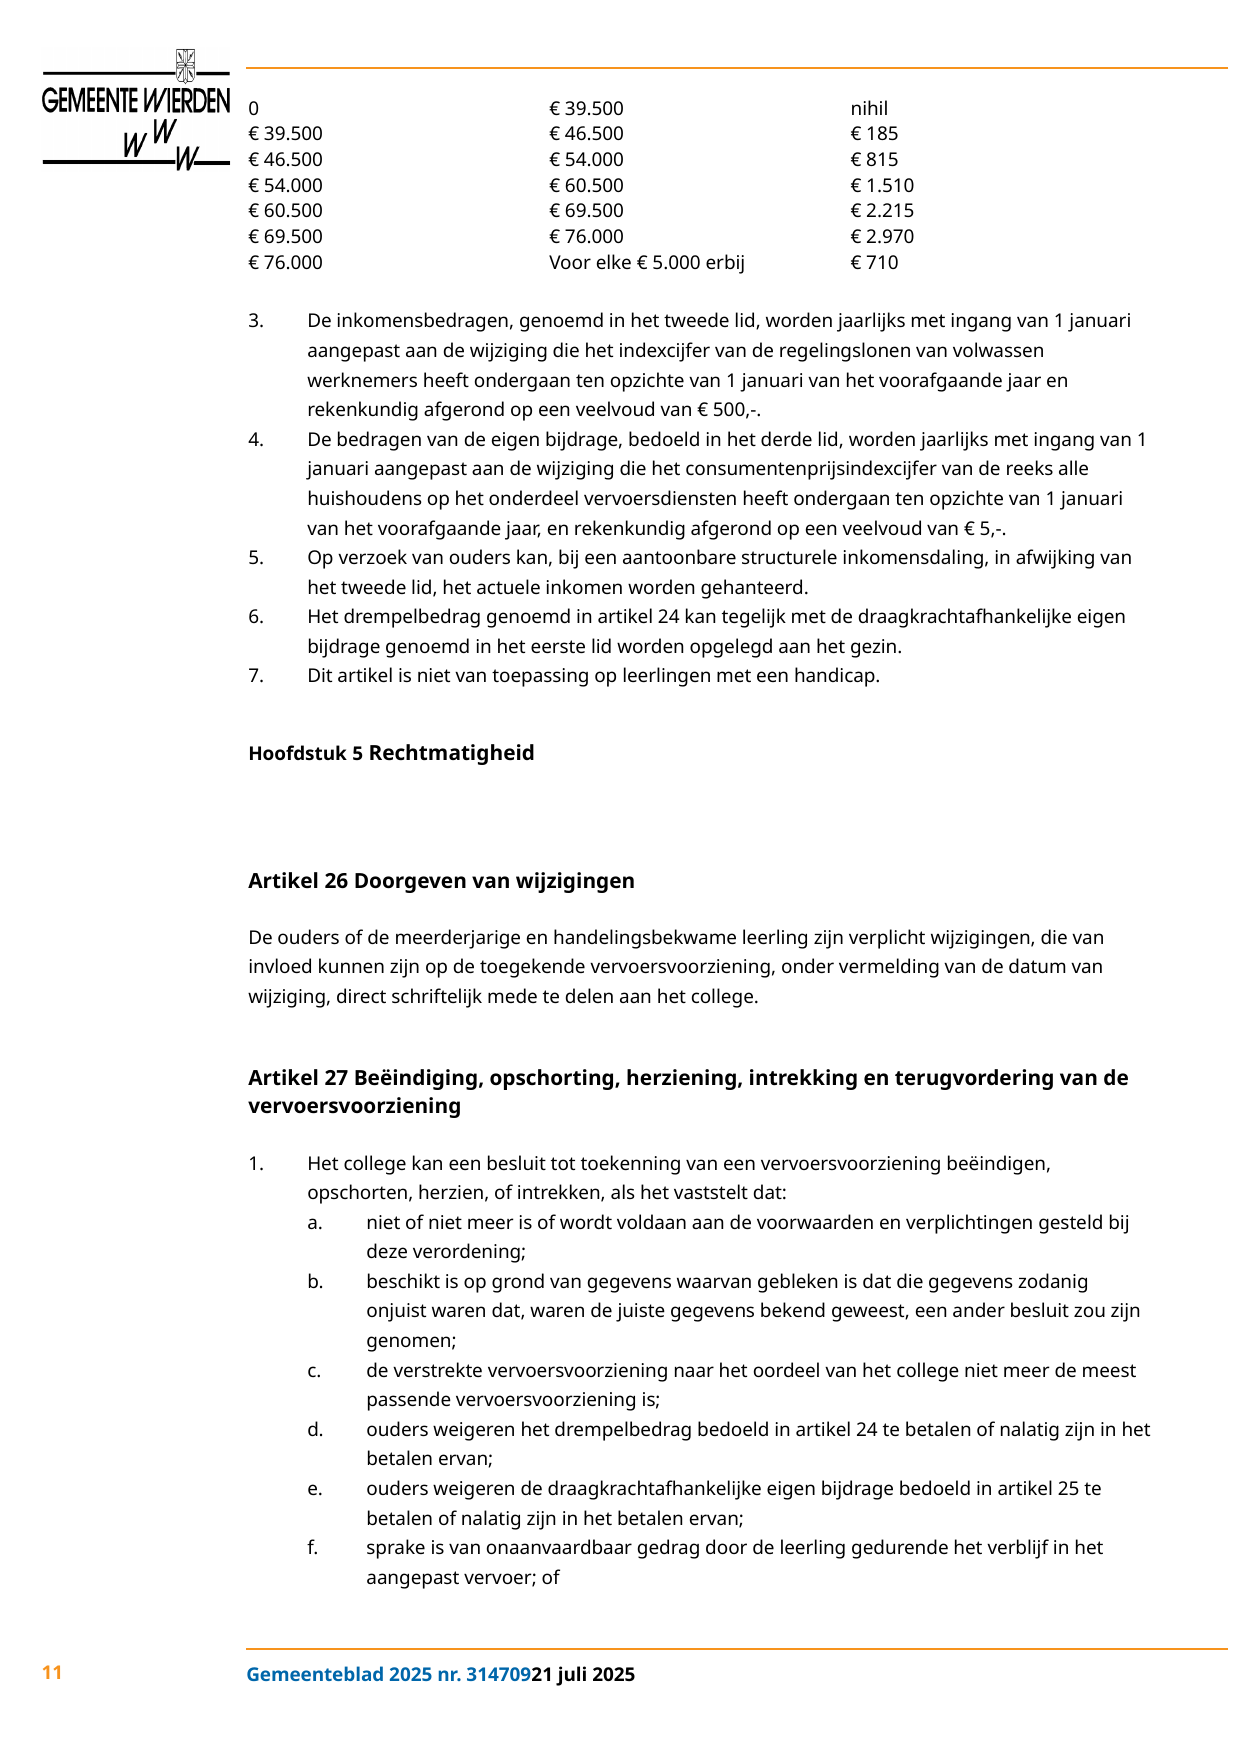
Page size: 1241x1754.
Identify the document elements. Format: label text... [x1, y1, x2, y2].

table_cell € 39.500 [248, 121, 549, 146]
list sprake is van onaanvaardbaar gedrag door de leerling gedurende het verblijf in het aangepast vervoer; of [307, 1534, 1152, 1589]
text De ouders of de meerderjarige en handelingsbekwame leerling zijn verplicht wijzigingen, die van invloed kunnen zijn op de toegekende vervoersvoorziening, onder vermelding van de datum van wijziging, direct schriftelijk mede te delen aan het college. [248, 924, 1152, 1009]
table_cell € 76.000 [248, 249, 549, 275]
table_cell € 185 [850, 121, 1152, 146]
table_cell € 2.970 [850, 224, 1152, 249]
table_cell € 2.215 [850, 198, 1152, 223]
table_cell € 46.500 [248, 146, 549, 172]
table_cell € 54.000 [248, 172, 549, 198]
text Hoofdstuk 5 Rechtmatigheid [248, 738, 1152, 766]
table_cell nihil [850, 95, 1152, 121]
table_cell Voor elke € 5.000 erbij [549, 249, 850, 275]
list de verstrekte vervoersvoorziening naar het oordeel van het college niet meer de meest passende vervoersvoorziening is; [307, 1357, 1152, 1412]
table_cell € 69.500 [248, 224, 549, 249]
list Dit artikel is niet van toepassing op leerlingen met een handicap. [248, 663, 1152, 688]
list ouders weigeren de draagkrachtafhankelijke eigen bijdrage bedoeld in artikel 25 te betalen of nalatig zijn in het betalen ervan; [307, 1475, 1152, 1530]
text Artikel 26 Doorgeven van wijzigingen [248, 866, 1152, 894]
text Artikel 27 Beëindiging, opschorting, herziening, intrekking en terugvordering van de vervoersvoorziening [248, 1063, 1152, 1120]
picture [41, 47, 231, 172]
list Het drempelbedrag genoemd in artikel 24 kan tegelijk met de draagkrachtafhankelijke eigen bijdrage genoemd in het eerste lid worden opgelegd aan het gezin. [248, 603, 1152, 659]
list Op verzoek van ouders kan, bij een aantoonbare structurele inkomensdaling, in afwijking van het tweede lid, het actuele inkomen worden gehanteerd. [248, 544, 1152, 600]
table_cell € 46.500 [549, 121, 850, 146]
list niet of niet meer is of wordt voldaan aan de voorwaarden en verplichtingen gesteld bij deze verordening; [307, 1209, 1152, 1264]
table_cell € 39.500 [549, 95, 850, 121]
list beschikt is op grond van gegevens waarvan gebleken is dat die gegevens zodanig onjuist waren dat, waren de juiste gegevens bekend geweest, een ander besluit zou zijn genomen; [307, 1268, 1152, 1353]
list De bedragen van de eigen bijdrage, bedoeld in het derde lid, worden jaarlijks met ingang van 1 januari aangepast aan de wijziging die het consumentenprijsindexcijfer van de reeks alle huishoudens op het onderdeel vervoersdiensten heeft ondergaan ten opzichte van 1 januari van het voorafgaande jaar, en rekenkundig afgerond op een veelvoud van € 5,-. [248, 426, 1152, 541]
list De inkomensbedragen, genoemd in het tweede lid, worden jaarlijks met ingang van 1 januari aangepast aan de wijziging die het indexcijfer van de regelingslonen van volwassen werknemers heeft ondergaan ten opzichte van 1 januari van het voorafgaande jaar en rekenkundig afgerond op een veelvoud van € 500,-. [248, 308, 1152, 422]
table_cell € 60.500 [248, 198, 549, 223]
list ouders weigeren het drempelbedrag bedoeld in artikel 24 te betalen of nalatig zijn in het betalen ervan; [307, 1416, 1152, 1471]
table_cell € 60.500 [549, 172, 850, 198]
list Het college kan een besluit tot toekenning van een vervoersvoorziening beëindigen, opschorten, herzien, of intrekken, als het vaststelt dat: [248, 1150, 1152, 1205]
table_cell € 710 [850, 249, 1152, 275]
table_cell € 69.500 [549, 198, 850, 223]
table_cell € 815 [850, 146, 1152, 172]
table_cell € 54.000 [549, 146, 850, 172]
table_cell € 76.000 [549, 224, 850, 249]
table_cell 0 [248, 95, 549, 121]
table_cell € 1.510 [850, 172, 1152, 198]
